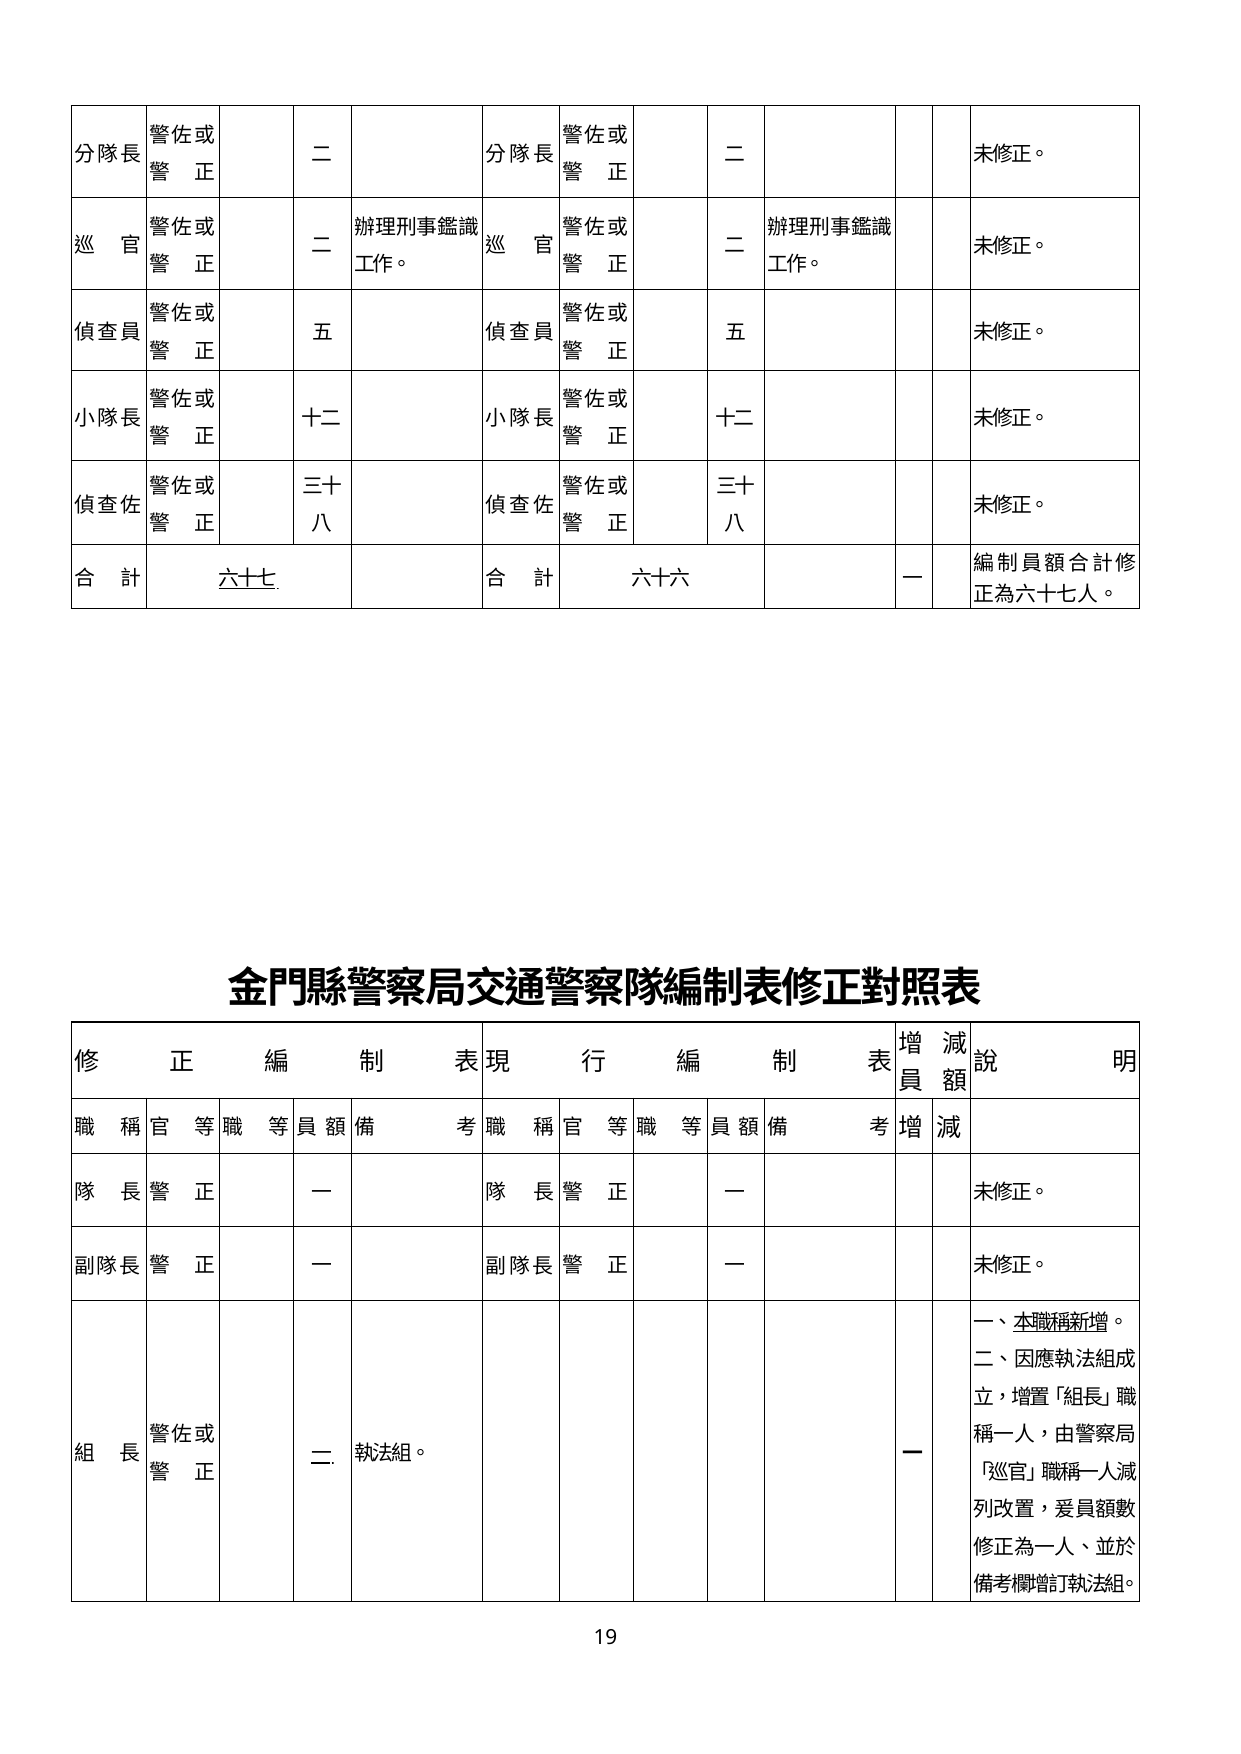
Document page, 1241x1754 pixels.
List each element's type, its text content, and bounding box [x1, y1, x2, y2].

table_cell 官 等 [147, 1099, 219, 1153]
table_cell [933, 290, 970, 370]
table_cell 未修正。 [971, 371, 1139, 460]
table_cell [634, 461, 707, 544]
table_cell 小隊長 [483, 371, 559, 460]
table_cell 警正 [560, 1227, 633, 1300]
table_cell [352, 1227, 482, 1300]
table_cell 警佐或 警正 [147, 106, 219, 197]
table_cell 一 [708, 1227, 764, 1300]
table_cell [896, 198, 932, 289]
table_cell [634, 1301, 707, 1601]
table_cell [634, 290, 707, 370]
table_cell [352, 290, 482, 370]
table_cell 巡官 [72, 198, 146, 289]
table_cell 五 [708, 290, 764, 370]
table_cell [634, 1227, 707, 1300]
table_cell 二 [294, 106, 351, 197]
table_cell 備考 [765, 1099, 895, 1153]
table_cell [220, 1154, 293, 1226]
table_cell [933, 1154, 970, 1226]
table_cell 二 [708, 198, 764, 289]
table_cell [896, 290, 932, 370]
table_cell [765, 371, 895, 460]
table_cell [634, 198, 707, 289]
table_cell 未修正。 [971, 290, 1139, 370]
table_cell [933, 1227, 970, 1300]
table_cell 巡官 [483, 198, 559, 289]
table_cell [634, 106, 707, 197]
table_cell [933, 106, 970, 197]
table_cell 二 [294, 198, 351, 289]
table_cell 警佐或 警正 [147, 1301, 219, 1601]
table_cell [220, 106, 293, 197]
table_cell 偵查員 [72, 290, 146, 370]
table_cell [896, 371, 932, 460]
table_cell 副隊長 [483, 1227, 559, 1300]
table_cell 辦理刑事鑑識工作。 [765, 198, 895, 289]
table_cell [896, 1154, 932, 1226]
table_cell 員額 [294, 1099, 351, 1153]
table_cell 警佐或 警正 [560, 461, 633, 544]
table_cell 官 等 [560, 1099, 633, 1153]
table_cell [352, 371, 482, 460]
table_cell 職稱 [483, 1099, 559, 1153]
table_cell 隊長 [72, 1154, 146, 1226]
table_cell [933, 545, 970, 608]
table_cell 三十八 [294, 461, 351, 544]
table_cell 未修正。 [971, 461, 1139, 544]
table_cell 未修正。 [971, 106, 1139, 197]
table_cell 十二 [708, 371, 764, 460]
table_cell 一 [896, 545, 932, 608]
table_cell 警佐或 警正 [147, 461, 219, 544]
table_cell 合計 [483, 545, 559, 608]
table_cell 警正 [147, 1154, 219, 1226]
table_cell 一 [896, 1301, 932, 1601]
table_cell 小隊長 [72, 371, 146, 460]
table_cell 警佐或 警正 [147, 371, 219, 460]
table_cell 一 [294, 1154, 351, 1226]
table_cell 五 [294, 290, 351, 370]
table_cell [634, 371, 707, 460]
table_cell 六十七 [147, 545, 351, 608]
table_cell 副隊長 [72, 1227, 146, 1300]
table_cell 職等 [220, 1099, 293, 1153]
table_cell 警佐或 警正 [560, 106, 633, 197]
table_cell [971, 1099, 1139, 1153]
table_cell 現行編制表 [483, 1023, 895, 1097]
table_cell [560, 1301, 633, 1601]
table_cell 偵查佐 [72, 461, 146, 544]
table_cell [765, 1301, 895, 1601]
table_cell 修正編制表 [72, 1023, 482, 1097]
table_cell [765, 545, 895, 608]
table_cell 執法組。 [352, 1301, 482, 1601]
table_cell [352, 1154, 482, 1226]
table_cell 減 [933, 1099, 970, 1153]
table_cell [765, 1154, 895, 1226]
table_cell 增減員額 [896, 1023, 970, 1097]
table_cell 一 [708, 1154, 764, 1226]
table_cell [933, 198, 970, 289]
table_cell [352, 545, 482, 608]
table_cell [220, 290, 293, 370]
table_cell [352, 461, 482, 544]
table_cell 六十六 [560, 545, 764, 608]
table_cell [896, 1227, 932, 1300]
table_cell 增 [896, 1099, 932, 1153]
table_cell 說明 [971, 1023, 1139, 1097]
table_cell [933, 1301, 970, 1601]
table_cell [708, 1301, 764, 1601]
table_cell 編制員額合計修正為六十七人。 [971, 545, 1139, 608]
table_cell 未修正。 [971, 198, 1139, 289]
table_cell 隊長 [483, 1154, 559, 1226]
table_cell 合計 [72, 545, 146, 608]
table_cell 分隊長 [483, 106, 559, 197]
table_cell 職等 [634, 1099, 707, 1153]
table_cell 員額 [708, 1099, 764, 1153]
table_cell 警佐或 警正 [147, 290, 219, 370]
table_cell [220, 461, 293, 544]
table_cell 未修正。 [971, 1227, 1139, 1300]
table_cell 警正 [147, 1227, 219, 1300]
table_cell 警佐或 警正 [147, 198, 219, 289]
table_cell [765, 106, 895, 197]
table_cell [765, 1227, 895, 1300]
table_cell 辦理刑事鑑識工作。 [352, 198, 482, 289]
table_cell [765, 461, 895, 544]
table_cell [483, 1301, 559, 1601]
table_cell 警佐或 警正 [560, 371, 633, 460]
table_cell 警正 [560, 1154, 633, 1226]
table_cell [220, 198, 293, 289]
table_cell 三十八 [708, 461, 764, 544]
table_cell 組長 [72, 1301, 146, 1601]
table_cell 二 [708, 106, 764, 197]
table_cell [634, 1154, 707, 1226]
table_cell [765, 290, 895, 370]
table_cell 分隊長 [72, 106, 146, 197]
table_cell [896, 106, 932, 197]
table_cell [220, 371, 293, 460]
table_cell [896, 461, 932, 544]
table_cell [352, 106, 482, 197]
table_header 金門縣警察局交通警察隊編制表修正對照表 [71, 946, 1140, 1021]
table_cell [220, 1227, 293, 1300]
table_cell 十二 [294, 371, 351, 460]
table_cell 一 [294, 1227, 351, 1300]
table_cell [933, 371, 970, 460]
table_cell 一、本職稱新增。 二、因應執法組成立，增置「組長」職稱一人，由警察局「巡官」職稱一人減列改置，爰員額數修正為一人、並於備考欄增訂執法組。 [971, 1301, 1139, 1601]
table_cell 偵查員 [483, 290, 559, 370]
table_cell 備考 [352, 1099, 482, 1153]
table_cell 警佐或 警正 [560, 290, 633, 370]
table_cell 職稱 [72, 1099, 146, 1153]
table_cell [220, 1301, 293, 1601]
table_cell 一 [294, 1301, 351, 1601]
table_cell 警佐或 警正 [560, 198, 633, 289]
table_cell 未修正。 [971, 1154, 1139, 1226]
table_cell [933, 461, 970, 544]
table_cell 偵查佐 [483, 461, 559, 544]
